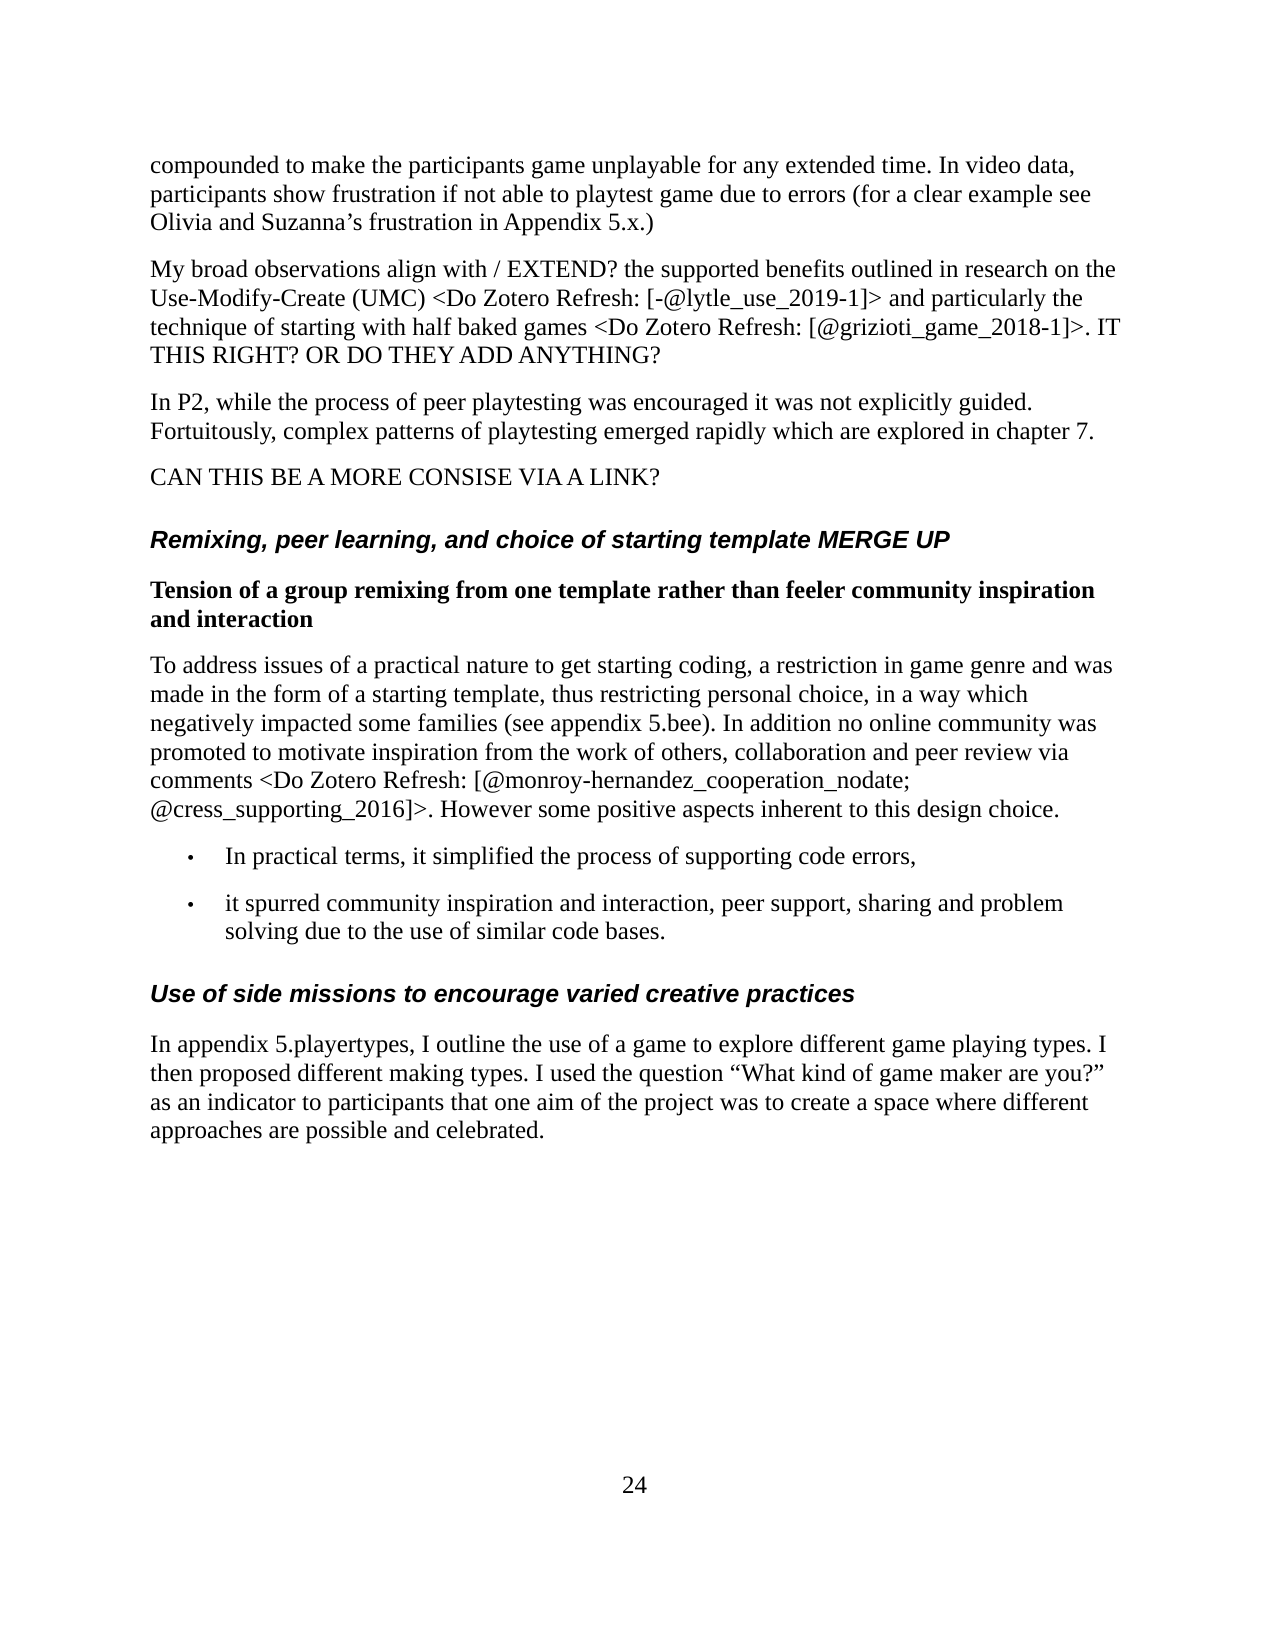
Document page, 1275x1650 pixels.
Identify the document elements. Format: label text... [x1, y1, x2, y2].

text compounded to make the participants game unplayable for any extended time. In video data, participants show frustration if not able to playtest game due to errors (for a clear example see Olivia and Suzanna’s frustration in Appendix 5.x.) [150, 150, 1125, 236]
subtitle Remixing, peer learning, and choice of starting template MERGE UP [150, 525, 1125, 554]
text To address issues of a practical nature to get starting coding, a restriction in game genre and was made in the form of a starting template, thus restricting personal choice, in a way which negatively impacted some families (see appendix 5.bee). In addition no online community was promoted to motivate inspiration from the work of others, collaboration and peer review via comments <Do Zotero Refresh: [@monroy-hernandez_cooperation_nodate; @cress_supporting_2016]>. However some positive aspects inherent to this design choice. [150, 651, 1125, 823]
text Tension of a group remixing from one template rather than feeler community inspiration and interaction [150, 575, 1125, 633]
text In appendix 5.playertypes, I outline the use of a game to explore different game playing types. I then proposed different making types. I used the question “What kind of game maker are you?” as an indicator to participants that one aim of the project was to create a space where different approaches are possible and celebrated. [150, 1029, 1125, 1144]
subtitle Use of side missions to encourage varied creative practices [150, 979, 1125, 1008]
text My broad observations align with / EXTEND? the supported benefits outlined in research on the Use-Modify-Create (UMC) <Do Zotero Refresh: [-@lytle_use_2019-1]> and particularly the technique of starting with half baked games <Do Zotero Refresh: [@grizioti_game_2018-1]>. IT THIS RIGHT? OR DO THEY ADD ANYTHING? [150, 254, 1125, 369]
list In practical terms, it simplified the process of supporting code errors, [187, 841, 1125, 870]
text In P2, while the process of peer playtesting was encouraged it was not explicitly guided. Fortuitously, complex patterns of playtesting emerged rapidly which are explored in chapter 7. [150, 387, 1125, 444]
list it spurred community inspiration and interaction, peer support, sharing and problem solving due to the use of similar code bases. [187, 888, 1125, 945]
text CAN THIS BE A MORE CONSISE VIA A LINK? [150, 462, 1125, 491]
